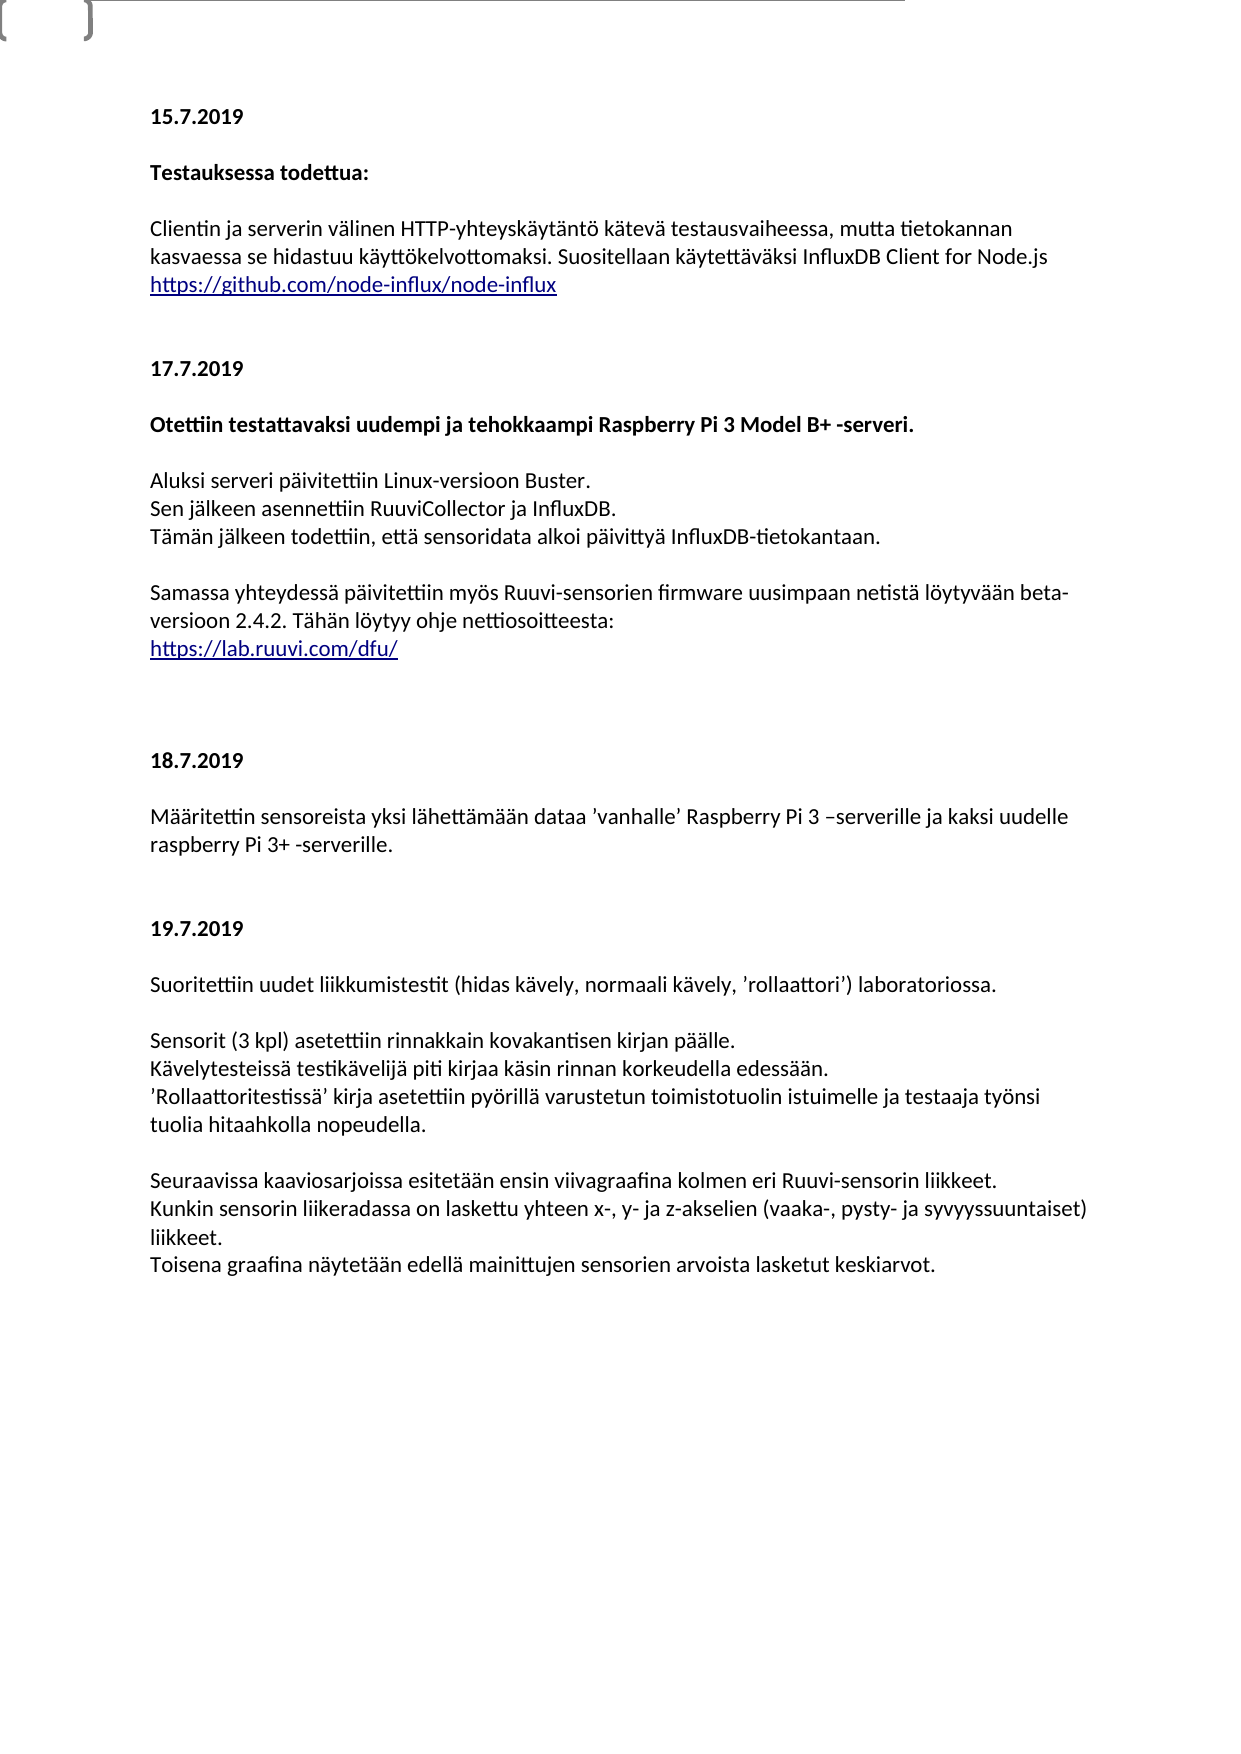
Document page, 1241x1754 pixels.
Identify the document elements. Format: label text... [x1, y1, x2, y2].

text Kävelytesteissä testikävelijä piti kirjaa käsin rinnan korkeudella edessään. [150, 1054, 1090, 1082]
text Samassa yhteydessä päivitettiin myös Ruuvi-sensorien firmware uusimpaan netistä löytyvään beta-versioon 2.4.2. Tähän löytyy ohje nettiosoitteesta: [150, 578, 1090, 634]
text Tämän jälkeen todettiin, että sensoridata alkoi päivittyä InfluxDB-tietokantaan. [150, 522, 1090, 550]
text https://lab.ruuvi.com/dfu/ [150, 634, 1090, 662]
text Sensorit (3 kpl) asetettiin rinnakkain kovakantisen kirjan päälle. [150, 1026, 1090, 1054]
text Kunkin sensorin liikeradassa on laskettu yhteen x-, y- ja z-akselien (vaaka-, pysty- ja syvyyssuuntaiset) liikkeet. [150, 1194, 1090, 1251]
text Määritettin sensoreista yksi lähettämään dataa ’vanhalle’ Raspberry Pi 3 –serverille ja kaksi uudelle raspberry Pi 3+ -serverille. [150, 802, 1090, 858]
text Otettiin testattavaksi uudempi ja tehokkaampi Raspberry Pi 3 Model B+ -serveri. [150, 410, 1090, 438]
text Toisena graafina näytetään edellä mainittujen sensorien arvoista lasketut keskiarvot. [150, 1251, 1090, 1279]
text Aluksi serveri päivitettiin Linux-versioon Buster. [150, 466, 1090, 494]
text ’Rollaattoritestissä’ kirja asetettiin pyörillä varustetun toimistotuolin istuimelle ja testaaja työnsi tuolia hitaahkolla nopeudella. [150, 1082, 1090, 1138]
text Suoritettiin uudet liikkumistestit (hidas kävely, normaali kävely, ’rollaattori’) laboratoriossa. [150, 970, 1090, 998]
text Sen jälkeen asennettiin RuuviCollector ja InfluxDB. [150, 494, 1090, 522]
text 18.7.2019 [150, 746, 1090, 774]
text Clientin ja serverin välinen HTTP-yhteyskäytäntö kätevä testausvaiheessa, mutta tietokannan kasvaessa se hidastuu käyttökelvottomaksi. Suositellaan käytettäväksi InfluxDB Client for Node.js [150, 214, 1090, 270]
text 19.7.2019 [150, 914, 1090, 942]
text 17.7.2019 [150, 354, 1090, 382]
text 15.7.2019 [150, 102, 1090, 130]
text Seuraavissa kaaviosarjoissa esitetään ensin viivagraafina kolmen eri Ruuvi-sensorin liikkeet. [150, 1167, 1090, 1194]
text https://github.com/node-influx/node-influx [150, 270, 1090, 298]
text Testauksessa todettua: [150, 158, 1090, 186]
